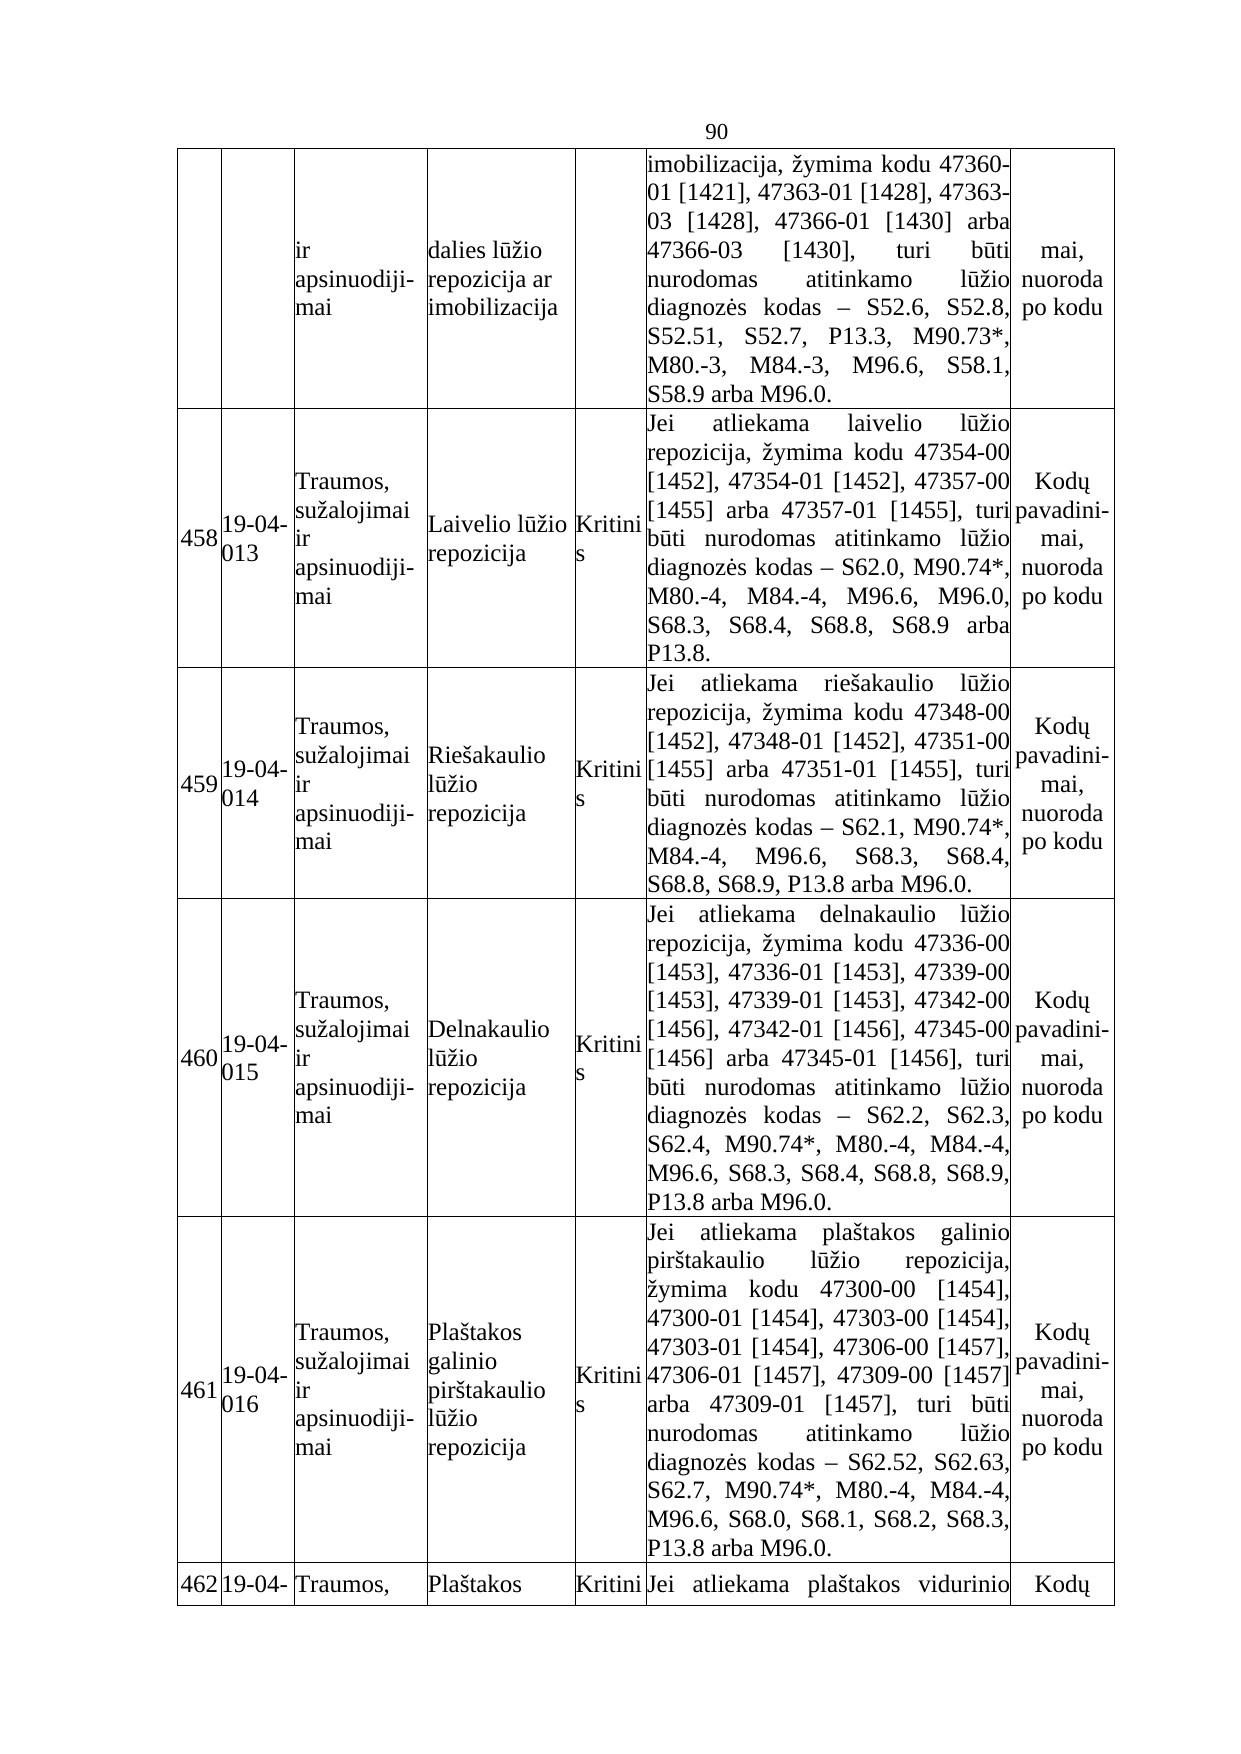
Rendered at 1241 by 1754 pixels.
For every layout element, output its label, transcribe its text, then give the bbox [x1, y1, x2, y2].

table_cell Kritinis [576, 1217, 646, 1562]
table_cell Plaštakos [428, 1563, 575, 1605]
table_cell 19-04-013 [222, 409, 294, 667]
table_cell 458 [178, 409, 221, 667]
table_cell Traumos, sužalojimai ir apsinuodiji-mai [295, 899, 427, 1216]
table_cell 19-04-014 [222, 668, 294, 898]
table_cell 459 [178, 668, 221, 898]
table_cell [576, 149, 646, 407]
table_cell ir apsinuodiji-mai [295, 149, 427, 407]
table_cell Delnakaulio lūžio repozicija [428, 899, 575, 1216]
table_cell 19-04-015 [222, 899, 294, 1216]
table_cell mai, nuoroda po kodu [1011, 149, 1114, 407]
table_cell Traumos, sužalojimai ir apsinuodiji-mai [295, 1217, 427, 1562]
table_cell Kritinis [576, 409, 646, 667]
table_cell Kodų pavadini-mai, nuoroda po kodu [1011, 1217, 1114, 1562]
table_cell Kritini [576, 1563, 646, 1605]
table_cell Jei atliekama riešakaulio lūžio repozicija, žymima kodu 47348-00 [1452], 47348-01 [1452], 47351-00 [1455] arba 47351-01 [1455], turi būti nurodomas atitinkamo lūžio diagnozės kodas – S62.1, M90.74*, M84.-4, M96.6, S68.3, S68.4, S68.8, S68.9, P13.8 arba M96.0. [647, 668, 1010, 898]
table_cell Kodų pavadini-mai, nuoroda po kodu [1011, 668, 1114, 898]
table_cell dalies lūžio repozicija ar imobilizacija [428, 149, 575, 407]
table_cell 461 [178, 1217, 221, 1562]
table_cell Jei atliekama plaštakos vidurinio [647, 1563, 1010, 1605]
table_cell Plaštakos galinio pirštakaulio lūžio repozicija [428, 1217, 575, 1562]
table_cell Traumos, sužalojimai ir apsinuodiji-mai [295, 668, 427, 898]
table_cell Jei atliekama plaštakos galinio pirštakaulio lūžio repozicija, žymima kodu 47300-00 [1454], 47300-01 [1454], 47303-00 [1454], 47303-01 [1454], 47306-00 [1457], 47306-01 [1457], 47309-00 [1457] arba 47309-01 [1457], turi būti nurodomas atitinkamo lūžio diagnozės kodas – S62.52, S62.63, S62.7, M90.74*, M80.-4, M84.-4, M96.6, S68.0, S68.1, S68.2, S68.3, P13.8 arba M96.0. [647, 1217, 1010, 1562]
table_cell Traumos, sužalojimai ir apsinuodiji-mai [295, 409, 427, 667]
table_cell Jei atliekama delnakaulio lūžio repozicija, žymima kodu 47336-00 [1453], 47336-01 [1453], 47339-00 [1453], 47339-01 [1453], 47342-00 [1456], 47342-01 [1456], 47345-00 [1456] arba 47345-01 [1456], turi būti nurodomas atitinkamo lūžio diagnozės kodas – S62.2, S62.3, S62.4, M90.74*, M80.-4, M84.-4, M96.6, S68.3, S68.4, S68.8, S68.9, P13.8 arba M96.0. [647, 899, 1010, 1216]
table_cell Jei atliekama laivelio lūžio repozicija, žymima kodu 47354-00 [1452], 47354-01 [1452], 47357-00 [1455] arba 47357-01 [1455], turi būti nurodomas atitinkamo lūžio diagnozės kodas – S62.0, M90.74*, M80.-4, M84.-4, M96.6, M96.0, S68.3, S68.4, S68.8, S68.9 arba P13.8. [647, 409, 1010, 667]
table_cell Kodų [1011, 1563, 1114, 1605]
table_cell 19-04- [222, 1563, 294, 1605]
table_cell Kodų pavadini-mai, nuoroda po kodu [1011, 899, 1114, 1216]
table_cell [178, 149, 221, 407]
table_cell Kritinis [576, 899, 646, 1216]
table_cell 460 [178, 899, 221, 1216]
table_cell Kritinis [576, 668, 646, 898]
table_cell imobilizacija, žymima kodu 47360-01 [1421], 47363-01 [1428], 47363-03 [1428], 47366-01 [1430] arba 47366-03 [1430], turi būti nurodomas atitinkamo lūžio diagnozės kodas – S52.6, S52.8, S52.51, S52.7, P13.3, M90.73*, M80.-3, M84.-3, M96.6, S58.1, S58.9 arba M96.0. [647, 149, 1010, 407]
table_cell Laivelio lūžio repozicija [428, 409, 575, 667]
table_cell 19-04-016 [222, 1217, 294, 1562]
table_cell Kodų pavadini-mai, nuoroda po kodu [1011, 409, 1114, 667]
table_cell Traumos, [295, 1563, 427, 1605]
table_cell [222, 149, 294, 407]
table_cell 462 [178, 1563, 221, 1605]
table_cell Riešakaulio lūžio repozicija [428, 668, 575, 898]
